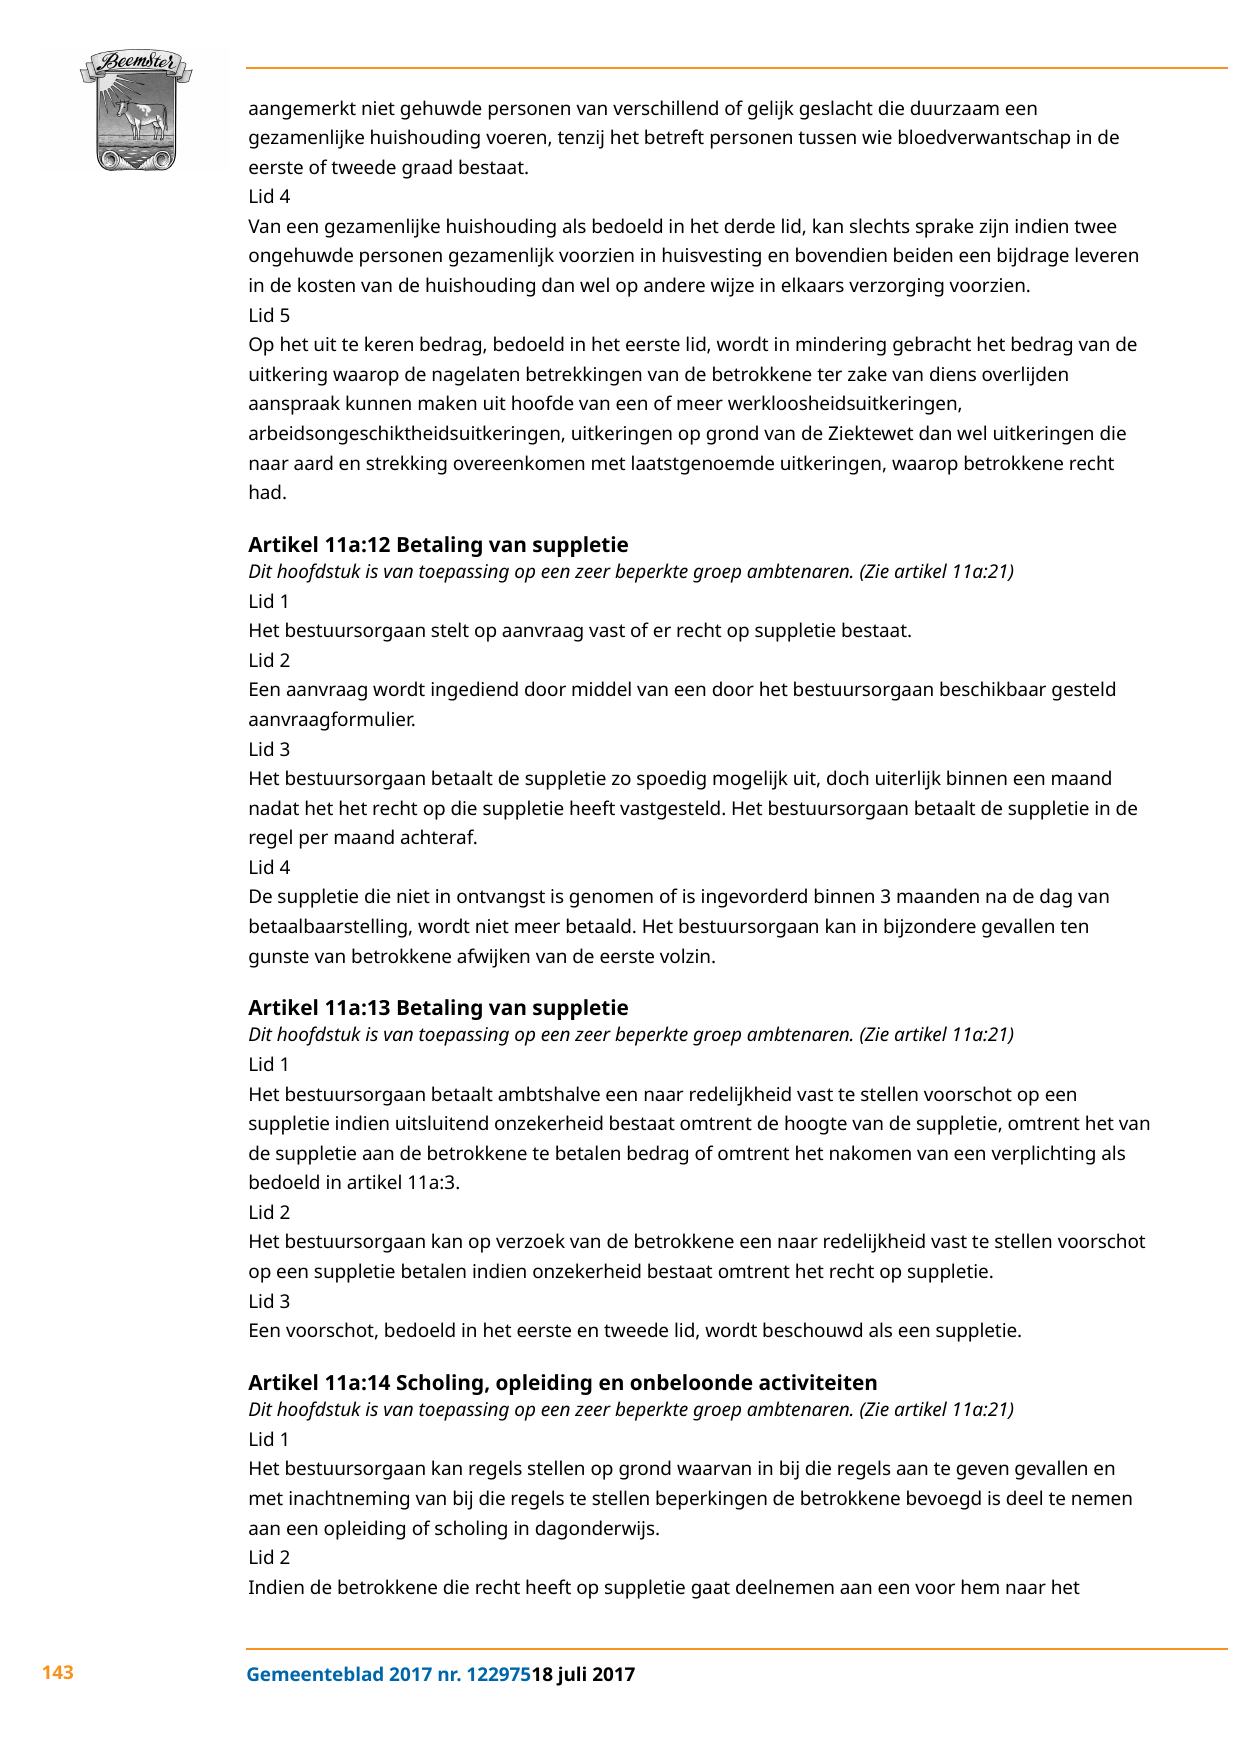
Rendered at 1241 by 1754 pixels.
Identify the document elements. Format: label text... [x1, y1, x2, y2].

text Het bestuursorgaan betaalt ambtshalve een naar redelijkheid vast te stellen voorschot op een suppletie indien uitsluitend onzekerheid bestaat omtrent de hoogte van de suppletie, omtrent het van de suppletie aan de betrokkene te betalen bedrag of omtrent het nakomen van een verplichting als bedoeld in artikel 11a:3. [248, 1081, 1152, 1195]
text Dit hoofdstuk is van toepassing op een zeer beperkte groep ambtenaren. (Zie artikel 11a:21) [248, 1396, 1152, 1422]
text Op het uit te keren bedrag, bedoeld in het eerste lid, wordt in mindering gebracht het bedrag van de uitkering waarop de nagelaten betrekkingen van de betrokkene ter zake van diens overlijden aanspraak kunnen maken uit hoofde van een of meer werkloosheidsuitkeringen, arbeidsongeschiktheidsuitkeringen, uitkeringen op grond van de Ziektewet dan wel uitkeringen die naar aard en strekking overeenkomen met laatstgenoemde uitkeringen, waarop betrokkene recht had. [248, 331, 1152, 505]
text De suppletie die niet in ontvangst is genomen of is ingevorderd binnen 3 maanden na de dag van betaalbaarstelling, wordt niet meer betaald. Het bestuursorgaan kan in bijzondere gevallen ten gunste van betrokkene afwijken van de eerste volzin. [248, 884, 1152, 968]
text Lid 2 [248, 1199, 1152, 1225]
picture [41, 47, 231, 172]
text Lid 2 [248, 1544, 1152, 1570]
text Van een gezamenlijke huishouding als bedoeld in het derde lid, kan slechts sprake zijn indien twee ongehuwde personen gezamenlijk voorzien in huisvesting en bovendien beiden een bijdrage leveren in de kosten van de huishouding dan wel op andere wijze in elkaars verzorging voorzien. [248, 213, 1152, 298]
text Lid 4 [248, 854, 1152, 880]
text Lid 3 [248, 736, 1152, 761]
text Lid 2 [248, 647, 1152, 673]
text Lid 5 [248, 302, 1152, 328]
text Artikel 11a:13 Betaling van suppletie [248, 993, 1152, 1022]
text Artikel 11a:14 Scholing, opleiding en onbeloonde activiteiten [248, 1368, 1152, 1396]
text Lid 3 [248, 1288, 1152, 1314]
text Indien de betrokkene die recht heeft op suppletie gaat deelnemen aan een voor hem naar het [248, 1574, 1152, 1599]
text Dit hoofdstuk is van toepassing op een zeer beperkte groep ambtenaren. (Zie artikel 11a:21) [248, 1022, 1152, 1047]
text Lid 4 [248, 183, 1152, 209]
text Dit hoofdstuk is van toepassing op een zeer beperkte groep ambtenaren. (Zie artikel 11a:21) [248, 558, 1152, 584]
text Het bestuursorgaan stelt op aanvraag vast of er recht op suppletie bestaat. [248, 617, 1152, 643]
text Het bestuursorgaan kan op verzoek van de betrokkene een naar redelijkheid vast te stellen voorschot op een suppletie betalen indien onzekerheid bestaat omtrent het recht op suppletie. [248, 1229, 1152, 1284]
text Artikel 11a:12 Betaling van suppletie [248, 530, 1152, 558]
text Het bestuursorgaan kan regels stellen op grond waarvan in bij die regels aan te geven gevallen en met inachtneming van bij die regels te stellen beperkingen de betrokkene bevoegd is deel te nemen aan een opleiding of scholing in dagonderwijs. [248, 1456, 1152, 1540]
text Lid 1 [248, 1051, 1152, 1077]
text aangemerkt niet gehuwde personen van verschillend of gelijk geslacht die duurzaam een gezamenlijke huishouding voeren, tenzij het betreft personen tussen wie bloedverwantschap in de eerste of tweede graad bestaat. [248, 95, 1152, 180]
text Lid 1 [248, 588, 1152, 613]
text Een voorschot, bedoeld in het eerste en tweede lid, wordt beschouwd als een suppletie. [248, 1317, 1152, 1343]
text Het bestuursorgaan betaalt de suppletie zo spoedig mogelijk uit, doch uiterlijk binnen een maand nadat het het recht op die suppletie heeft vastgesteld. Het bestuursorgaan betaalt de suppletie in de regel per maand achteraf. [248, 765, 1152, 850]
text Een aanvraag wordt ingediend door middel van een door het bestuursorgaan beschikbaar gesteld aanvraagformulier. [248, 677, 1152, 732]
text Lid 1 [248, 1426, 1152, 1452]
